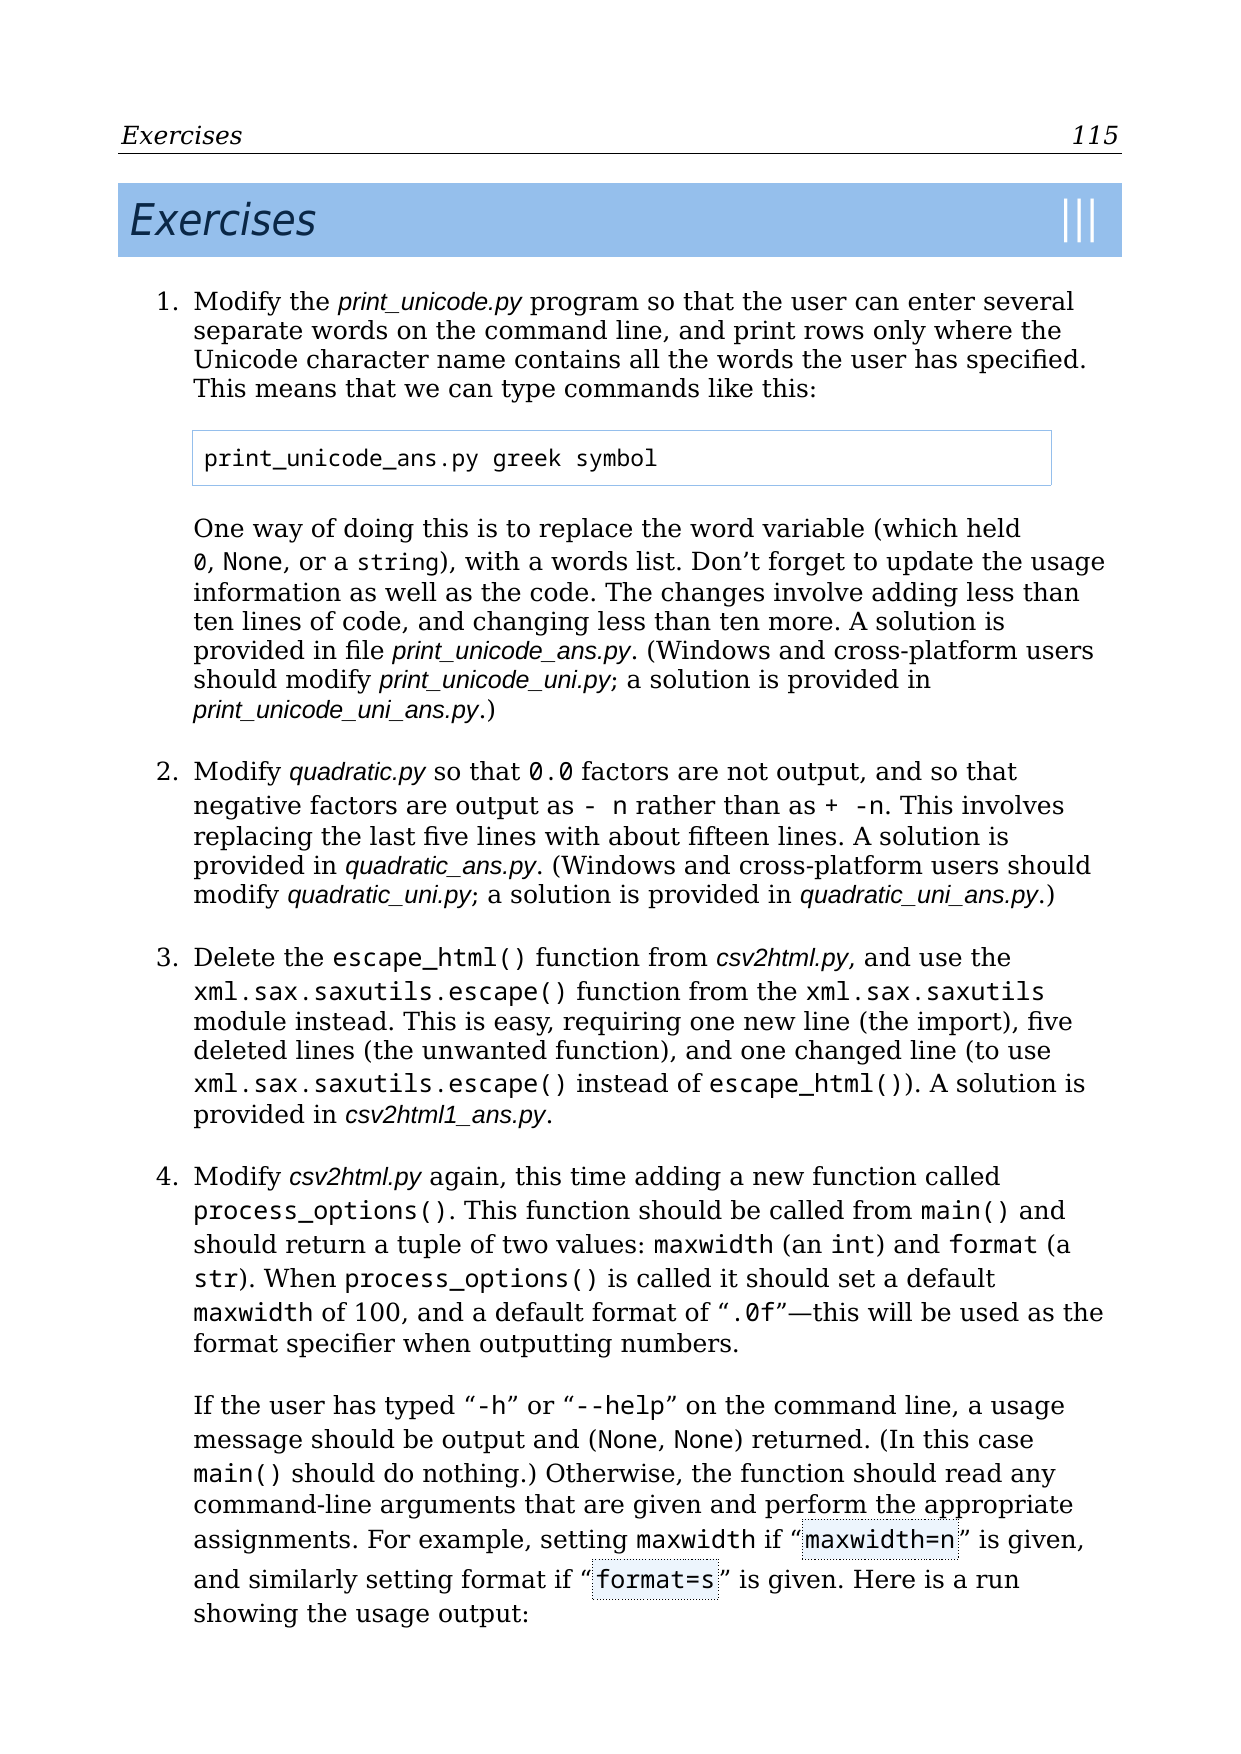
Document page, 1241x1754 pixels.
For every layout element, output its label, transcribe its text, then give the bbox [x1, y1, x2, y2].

subtitle Exercises [118, 183, 1122, 257]
list Modify csv2html.py again, this time adding a new function called process_options(). This function should be called from main() and should return a tuple of two values: maxwidth (an int) and format (a str). When process_options() is called it should set a default maxwidth of 100, and a default format of “.0f”—this will be used as the format specifier when outputting numbers. [156, 1159, 1122, 1358]
list One way of doing this is to replace the word variable (which held 0, None, or a string), with a words list. Don’t forget to update the usage information as well as the code. The changes involve adding less than ten lines of code, and changing less than ten more. A solution is provided in file print_unicode_ans.py. (Windows and cross-platform users should modify print_unicode_uni.py; a solution is provided in print_unicode_uni_ans.py.) [156, 514, 1122, 724]
list Delete the escape_html() function from csv2html.py, and use the xml.sax.saxutils.escape() function from the xml.sax.saxutils module instead. This is easy, requiring one new line (the import), five deleted lines (the unwanted function), and one changed line (to use xml.sax.saxutils.escape() instead of escape_html()). A solution is provided in csv2html1_ans.py. [156, 939, 1122, 1129]
text ||| [1039, 191, 1098, 242]
list If the user has typed “-h” or “--help” on the command line, a usage message should be output and (None, None) returned. (In this case main() should do nothing.) Otherwise, the function should read any command-line arguments that are given and perform the appropriate assignments. For example, setting maxwidth if “maxwidth=n” is given, and similarly setting format if “format=s” is given. Here is a run showing the usage output: [156, 1388, 1122, 1628]
list Modify quadratic.py so that 0.0 factors are not output, and so that negative factors are output as - n rather than as + -n. This involves replacing the last five lines with about fifteen lines. A solution is provided in quadratic_ans.py. (Windows and cross-platform users should modify quadratic_uni.py; a solution is provided in quadratic_uni_ans.py.) [156, 754, 1122, 910]
list Modify the print_unicode.py program so that the user can enter several separate words on the command line, and print rows only where the Unicode character name contains all the words the user has specified. This means that we can type commands like this: [156, 287, 1122, 403]
text print_unicode_ans.py greek symbol [193, 431, 1051, 485]
